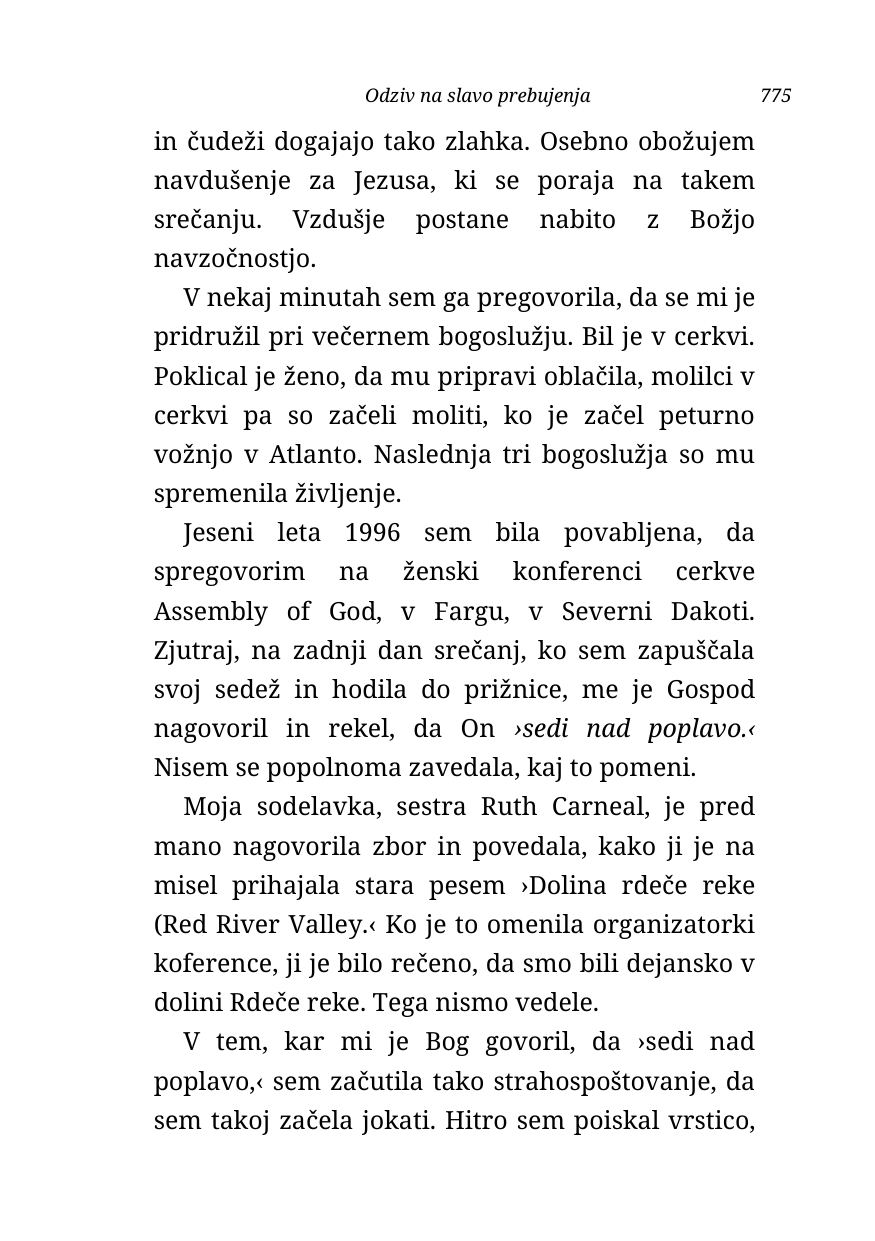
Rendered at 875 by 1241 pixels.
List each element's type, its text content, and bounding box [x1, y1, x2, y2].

text V tem, kar mi je Bog govoril, da ›sedi nad poplavo,‹ sem začutila tako strahospoštovanje, da sem takoj začela jokati. Hitro sem poiskal vrstico, [153, 1024, 756, 1136]
text Moja sodelavka, sestra Ruth Carneal, je pred mano nagovorila zbor in povedala, kako ji je na misel prihajala stara pesem ›Dolina rdeče reke (Red River Valley.‹ Ko je to omenila organizatorki koference, ji je bilo rečeno, da smo bili dejansko v dolini Rdeče reke. Tega nismo vedele. [153, 789, 756, 1019]
text in čudeži dogajajo tako zlahka. Osebno obožujem navdušenje za Jezusa, ki se poraja na takem srečanju. Vzdušje postane nabito z Božjo navzočnostjo. [153, 123, 756, 275]
text V nekaj minutah sem ga pregovorila, da se mi je pridružil pri večernem bogoslužju. Bil je v cerkvi. Poklical je ženo, da mu pripravi oblačila, molilci v cerkvi pa so začeli moliti, ko je začel peturno vožnjo v Atlanto. Naslednja tri bogoslužja so mu spremenila življenje. [153, 280, 756, 510]
text Jeseni leta 1996 sem bila povabljena, da spregovorim na ženski konferenci cerkve Assembly of God, v Fargu, v Severni Dakoti. Zjutraj, na zadnji dan srečanj, ko sem zapuščala svoj sedež in hodila do prižnice, me je Gospod nagovoril in rekel, da On ›sedi nad poplavo.‹ Nisem se popolnoma zavedala, kaj to pomeni. [153, 515, 756, 784]
